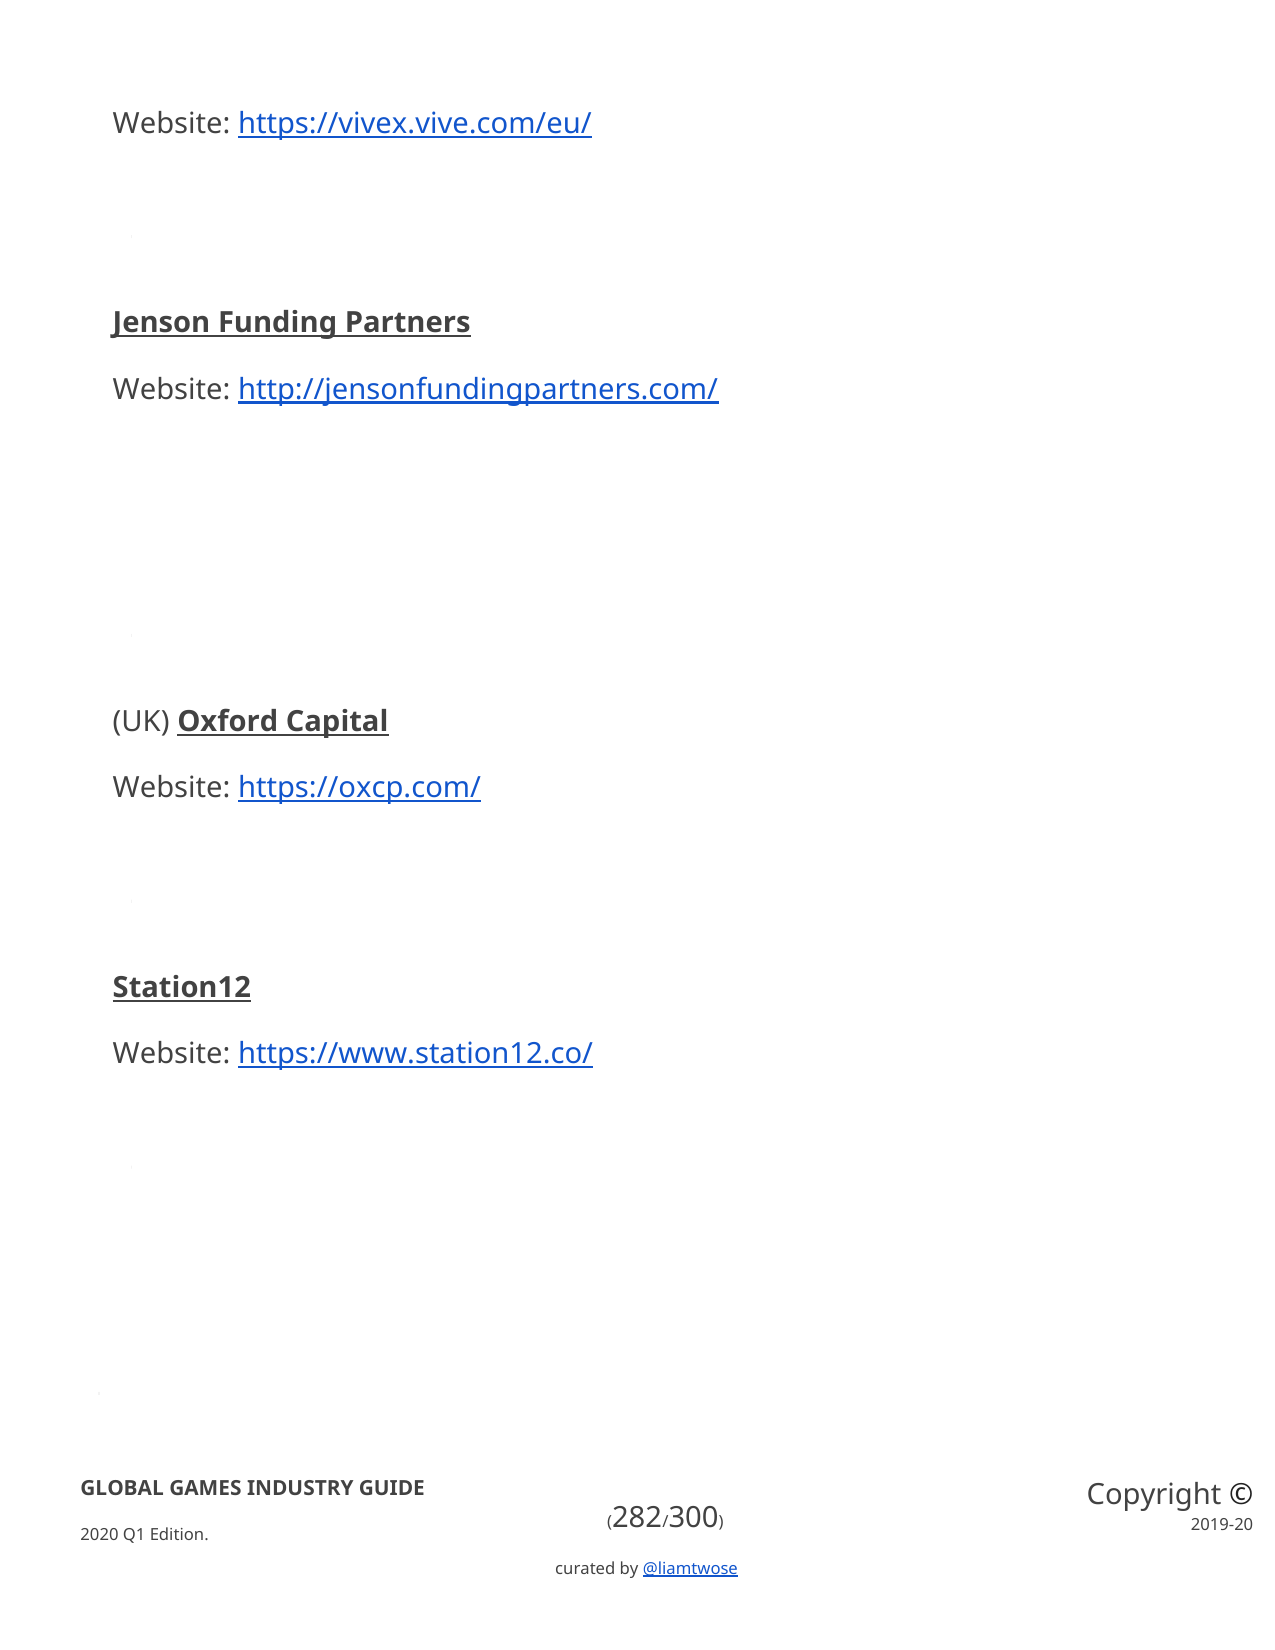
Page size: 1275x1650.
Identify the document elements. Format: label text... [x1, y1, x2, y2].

text (UK) Oxford Capital [112, 700, 1200, 740]
text Website: http://jensonfundingpartners.com/ [112, 368, 1200, 408]
text Station12 [112, 966, 1200, 1006]
text Website: https://www.station12.co/ [112, 1033, 1200, 1072]
text Website: https://oxcp.com/ [112, 767, 1200, 806]
text Website: https://vivex.vive.com/eu/ [112, 102, 1200, 142]
text Jenson Funding Partners [112, 302, 1200, 341]
